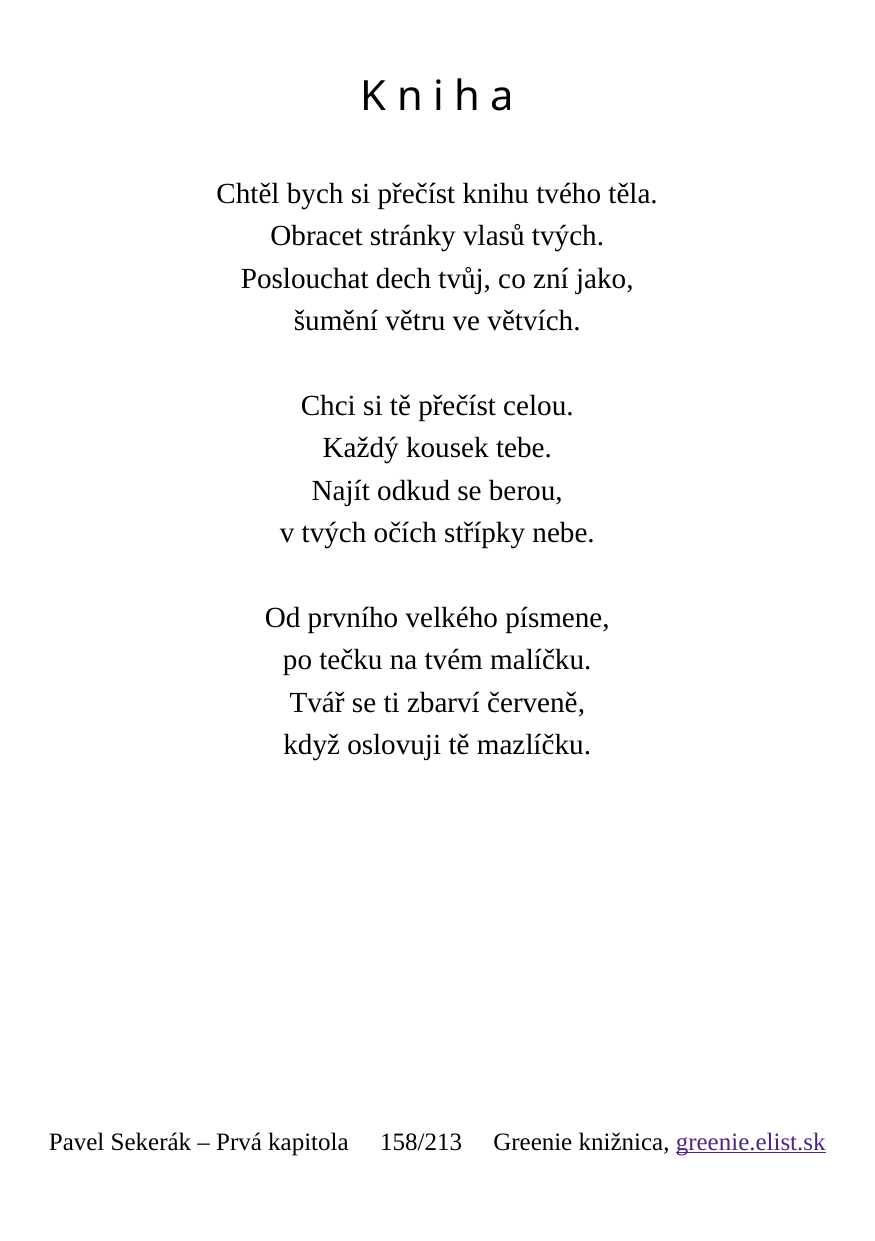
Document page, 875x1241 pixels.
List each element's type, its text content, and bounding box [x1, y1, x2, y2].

text Poslouchat dech tvůj, co zní jako, [41, 261, 833, 294]
text po tečku na tvém malíčku. [41, 642, 833, 676]
text když oslovuji tě mazlíčku. [41, 727, 833, 761]
text Chtěl bych si přečíst knihu tvého těla. [41, 176, 833, 209]
text Každý kousek tebe. [41, 430, 833, 464]
text Od prvního velkého písmene, [41, 600, 833, 633]
text Obracet stránky vlasů tvých. [41, 218, 833, 252]
text Tvář se ti zbarví červeně, [41, 685, 833, 718]
text Chci si tě přečíst celou. [41, 388, 833, 422]
text v tvých očích střípky nebe. [41, 515, 833, 549]
subtitle Kniha [41, 66, 833, 123]
text Najít odkud se berou, [41, 473, 833, 506]
text šumění větru ve větvích. [41, 303, 833, 337]
